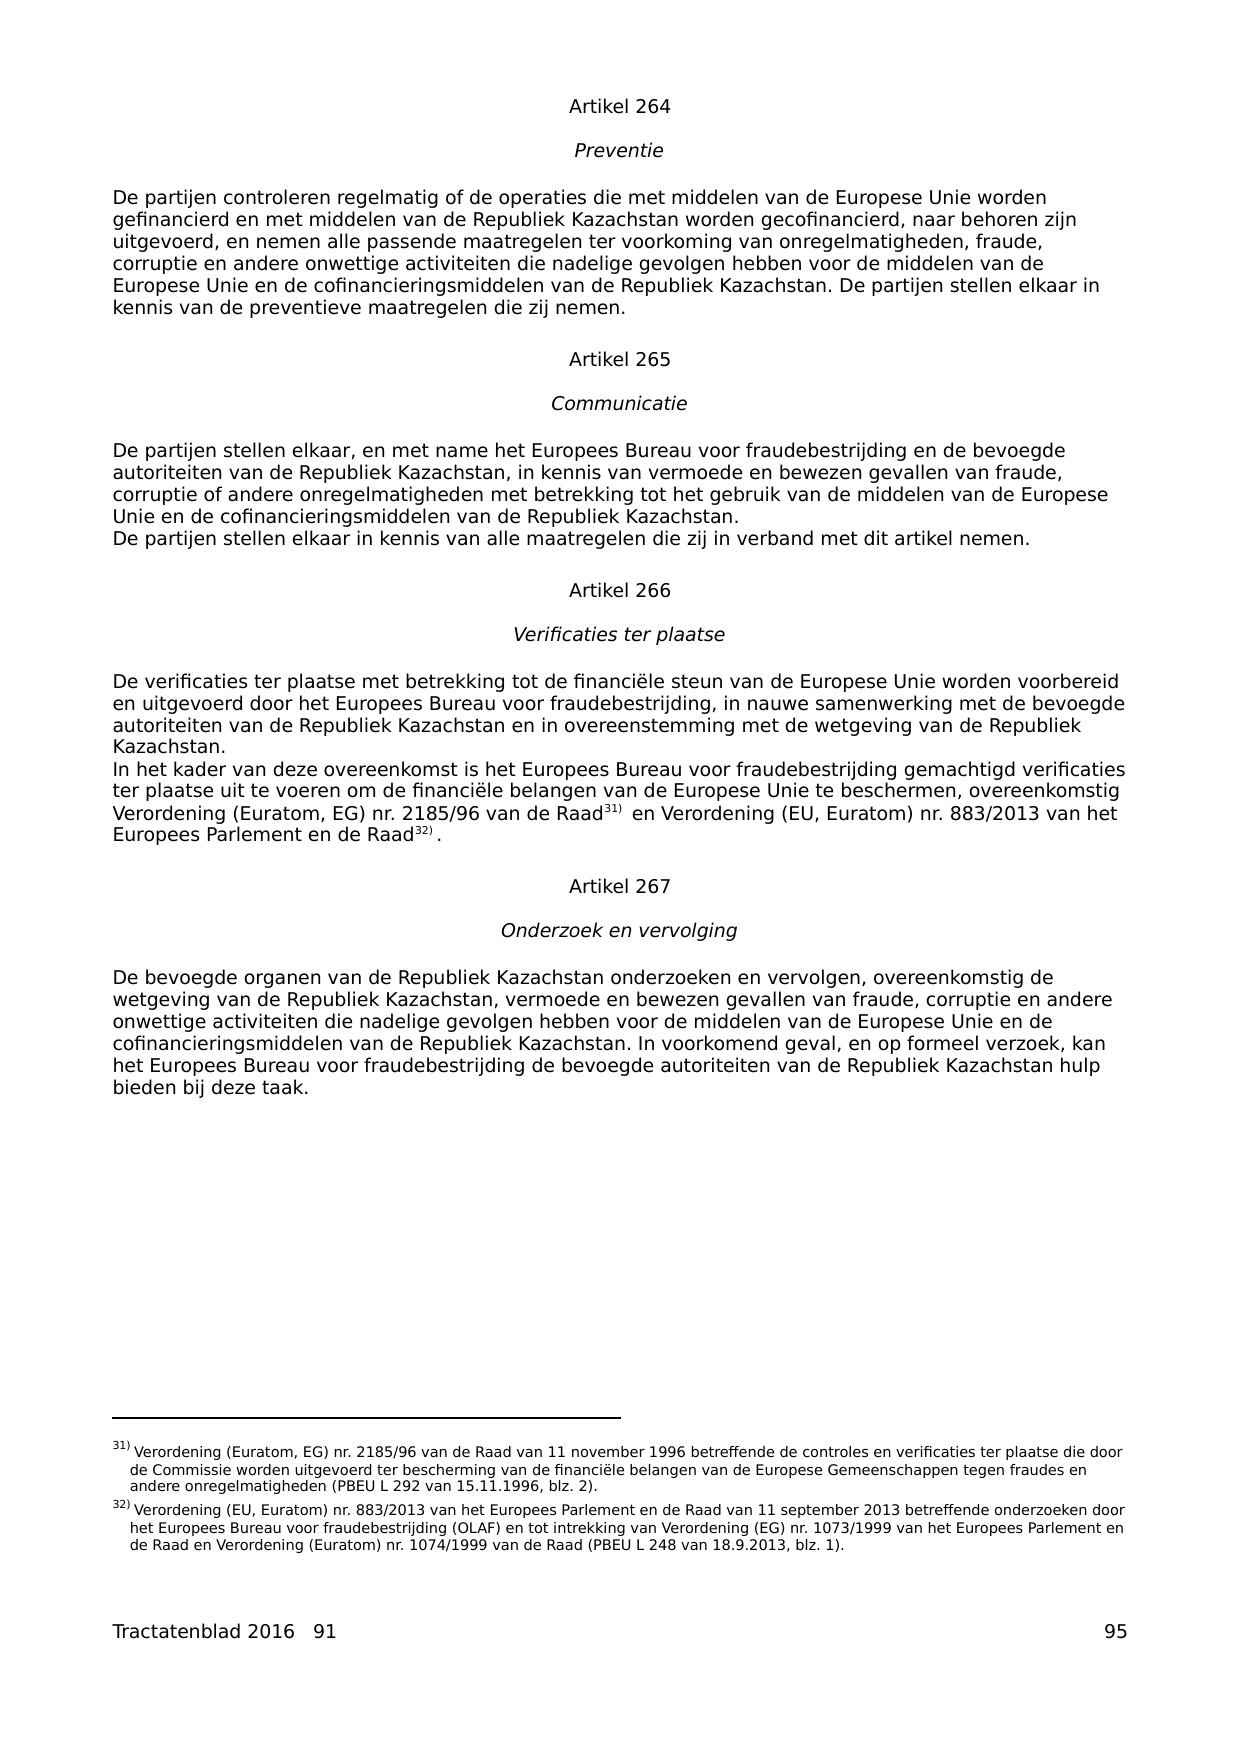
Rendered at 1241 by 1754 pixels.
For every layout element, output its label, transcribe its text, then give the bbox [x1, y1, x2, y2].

text Verordening (Euratom, EG) nr. 2185/96 van de Raad van 11 november 1996 betreffende de controles en verificaties ter plaatse die door de Commissie worden uitgevoerd ter bescherming van de financiële belangen van de Europese Gemeenschappen tegen fraudes en andere onregelmatigheden (PBEU L 292 van 15.11.1996, blz. 2). [112, 1439, 1128, 1495]
text De partijen stellen elkaar, en met name het Europees Bureau voor fraudebestrijding en de bevoegde autoriteiten van de Republiek Kazachstan, in kennis van vermoede en bewezen gevallen van fraude, corruptie of andere onregelmatigheden met betrekking tot het gebruik van de middelen van de Europese Unie en de cofinancieringsmiddelen van de Republiek Kazachstan. [112, 440, 1128, 528]
text In het kader van deze overeenkomst is het Europees Bureau voor fraudebestrijding gemachtigd verificaties ter plaatse uit te voeren om de financiële belangen van de Europese Unie te beschermen, overeenkomstig Verordening (Euratom, EG) nr. 2185/96 van de Raad en Verordening (EU, Euratom) nr. 883/2013 van het Europees Parlement en de Raad. [112, 758, 1128, 846]
text De verificaties ter plaatse met betrekking tot de financiële steun van de Europese Unie worden voorbereid en uitgevoerd door het Europees Bureau voor fraudebestrijding, in nauwe samenwerking met de bevoegde autoriteiten van de Republiek Kazachstan en in overeenstemming met de wetgeving van de Republiek Kazachstan. [112, 671, 1128, 758]
subtitle Artikel 265 Communicatie [112, 349, 1128, 415]
subtitle Artikel 267 Onderzoek en vervolging [112, 876, 1128, 942]
text De partijen stellen elkaar in kennis van alle maatregelen die zij in verband met dit artikel nemen. [112, 528, 1128, 549]
text Verordening (EU, Euratom) nr. 883/2013 van het Europees Parlement en de Raad van 11 september 2013 betreffende onderzoeken door het Europees Bureau voor fraudebestrijding (OLAF) en tot intrekking van Verordening (EG) nr. 1073/1999 van het Europees Parlement en de Raad en Verordening (Euratom) nr. 1074/1999 van de Raad (PBEU L 248 van 18.9.2013, blz. 1). [112, 1498, 1128, 1554]
subtitle Artikel 266 Verificaties ter plaatse [112, 579, 1128, 646]
subtitle Artikel 264 Preventie [112, 96, 1128, 162]
text De partijen controleren regelmatig of de operaties die met middelen van de Europese Unie worden gefinancierd en met middelen van de Republiek Kazachstan worden gecofinancierd, naar behoren zijn uitgevoerd, en nemen alle passende maatregelen ter voorkoming van onregelmatigheden, fraude, corruptie en andere onwettige activiteiten die nadelige gevolgen hebben voor de middelen van de Europese Unie en de cofinancieringsmiddelen van de Republiek Kazachstan. De partijen stellen elkaar in kennis van de preventieve maatregelen die zij nemen. [112, 187, 1128, 319]
text De bevoegde organen van de Republiek Kazachstan onderzoeken en vervolgen, overeenkomstig de wetgeving van de Republiek Kazachstan, vermoede en bewezen gevallen van fraude, corruptie en andere onwettige activiteiten die nadelige gevolgen hebben voor de middelen van de Europese Unie en de cofinancieringsmiddelen van de Republiek Kazachstan. In voorkomend geval, en op formeel verzoek, kan het Europees Bureau voor fraudebestrijding de bevoegde autoriteiten van de Republiek Kazachstan hulp bieden bij deze taak. [112, 967, 1128, 1099]
